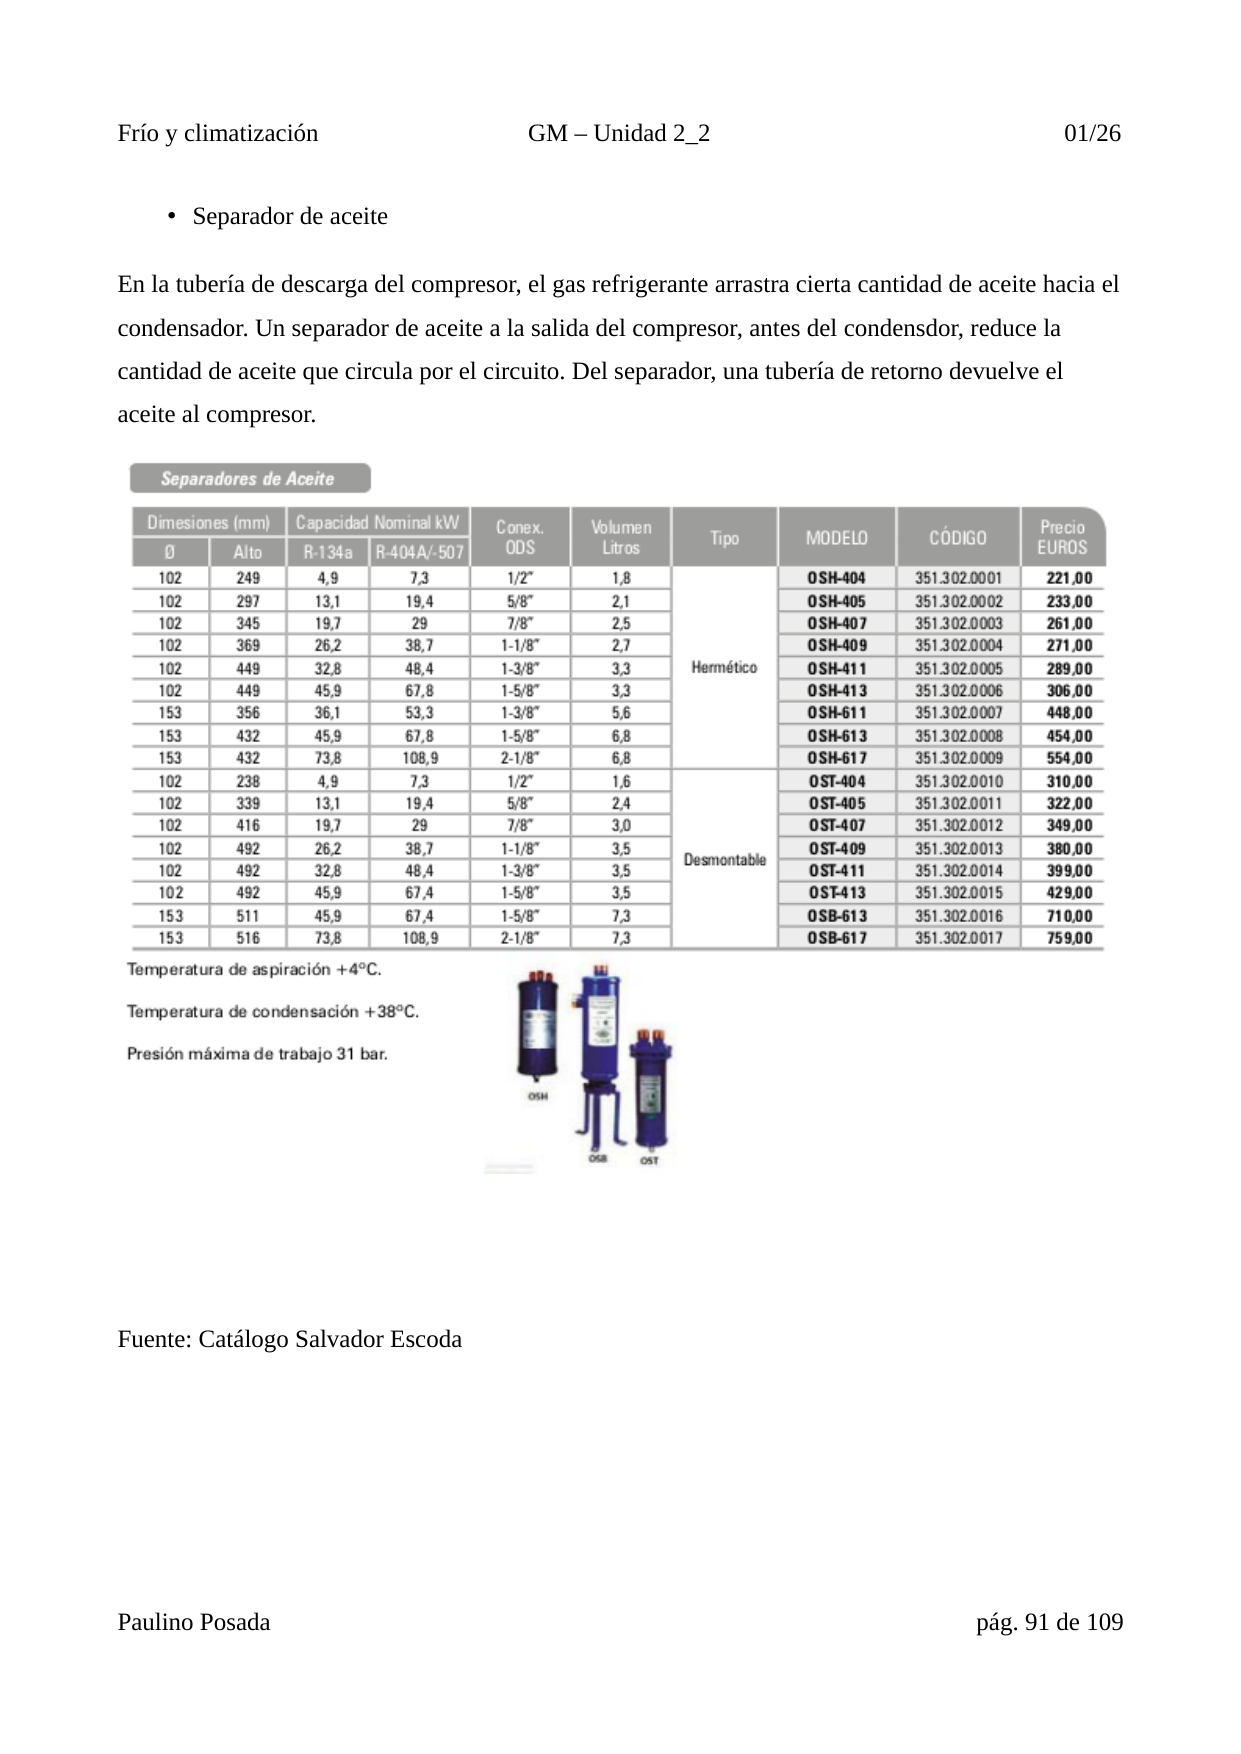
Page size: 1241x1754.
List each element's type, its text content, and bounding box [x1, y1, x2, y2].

list Separador de aceite [167, 201, 1123, 230]
text Fuente: Catálogo Salvador Escoda [117, 1324, 1123, 1353]
picture [121, 454, 1119, 1174]
text En la tubería de descarga del compresor, el gas refrigerante arrastra cierta cantidad de aceite hacia el condensador. Un separador de aceite a la salida del compresor, antes del condensdor, reduce la cantidad de aceite que circula por el circuito. Del separador, una tubería de retorno devuelve el aceite al compresor. [117, 269, 1123, 428]
